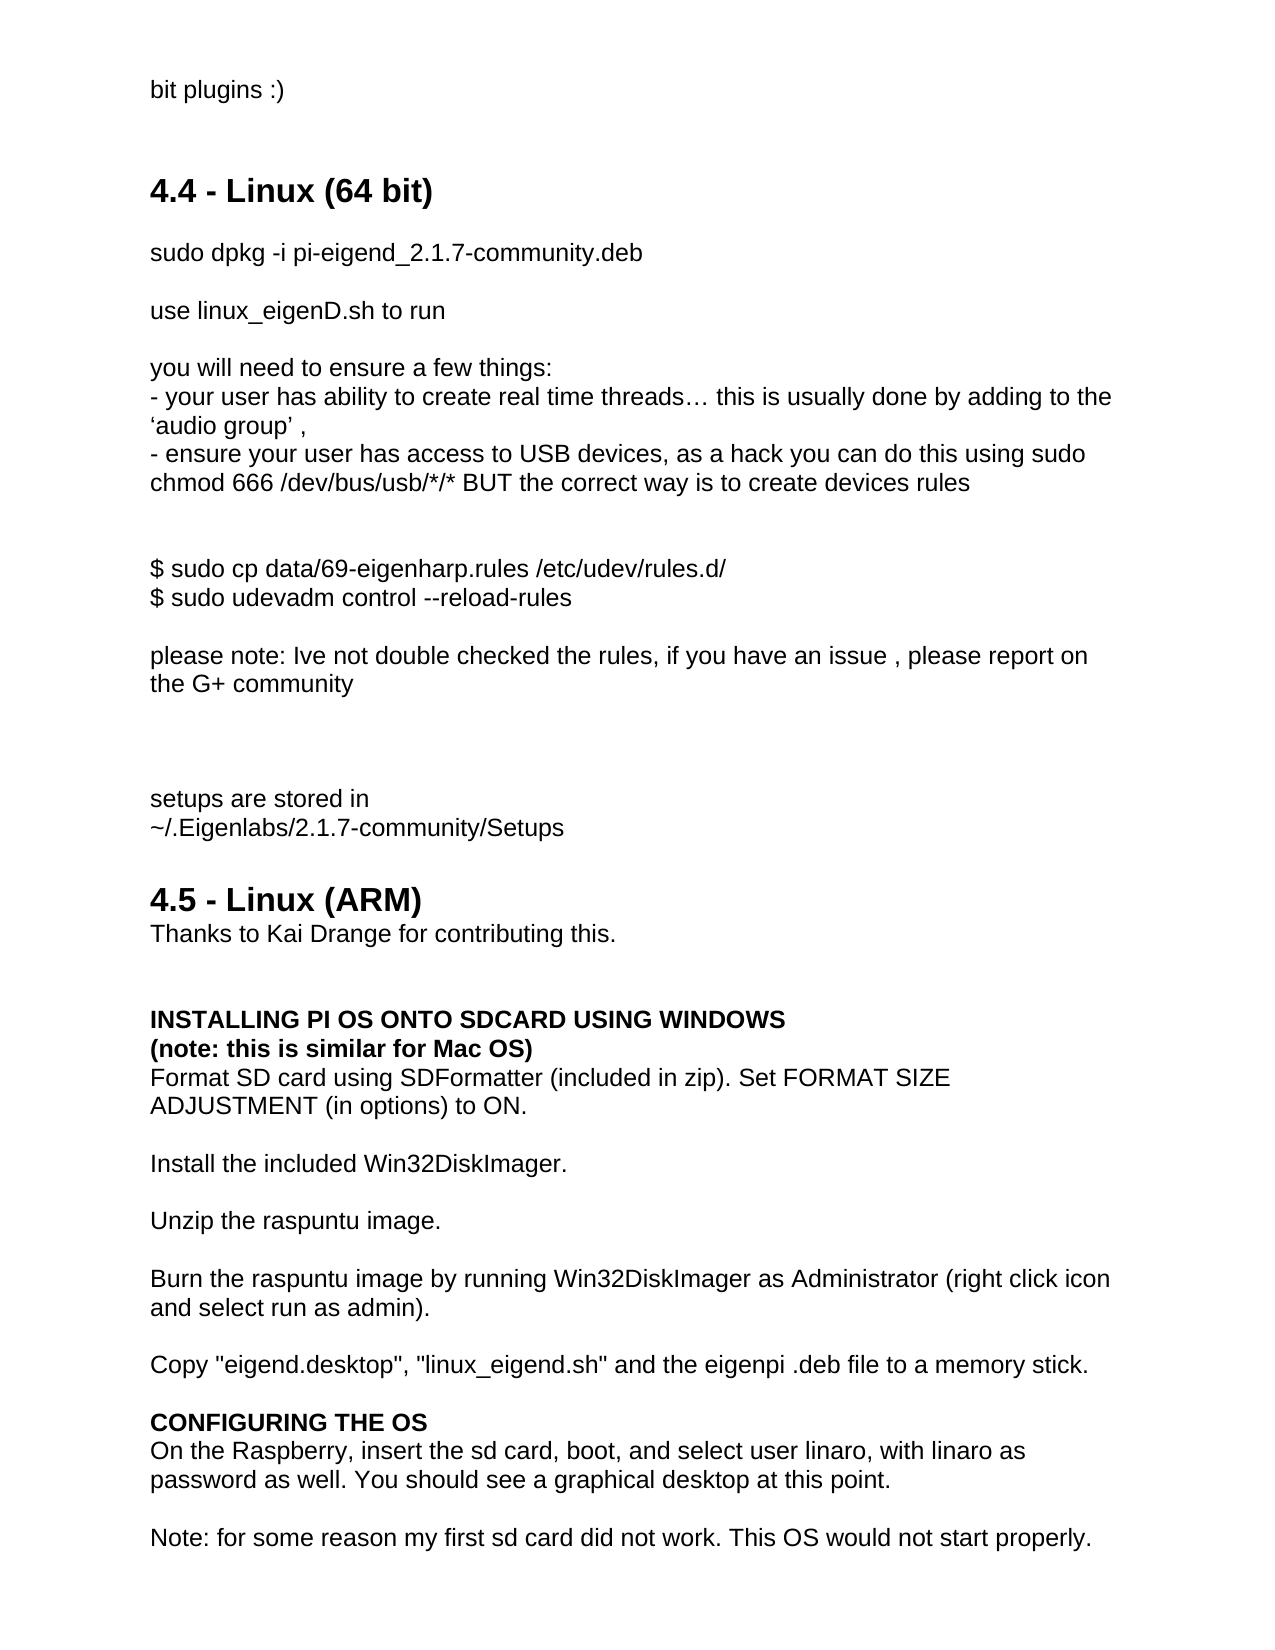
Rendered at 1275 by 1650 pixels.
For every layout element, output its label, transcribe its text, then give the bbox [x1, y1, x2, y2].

text CONFIGURING THE OS [150, 1407, 1125, 1436]
text use linux_eigenD.sh to run [150, 296, 1125, 324]
text - ensure your user has access to USB devices, as a hack you can do this using sudo chmod 666 /dev/bus/usb/*/* BUT the correct way is to create devices rules [150, 439, 1125, 497]
text you will need to ensure a few things: [150, 353, 1125, 382]
text Note: for some reason my first sd card did not work. This OS would not start properly. [150, 1522, 1125, 1551]
text bit plugins :) [150, 75, 1125, 104]
text INSTALLING PI OS ONTO SDCARD USING WINDOWS [150, 1005, 1125, 1034]
text Unzip the raspuntu image. [150, 1206, 1125, 1235]
text Format SD card using SDFormatter (included in zip). Set FORMAT SIZE ADJUSTMENT (in options) to ON. [150, 1062, 1125, 1120]
text Install the included Win32DiskImager. [150, 1149, 1125, 1177]
text Burn the raspuntu image by running Win32DiskImager as Administrator (right click icon and select run as admin). [150, 1264, 1125, 1321]
text 4.4 - Linux (64 bit) [150, 171, 1125, 209]
text please note: Ive not double checked the rules, if you have an issue , please report on the G+ community [150, 641, 1125, 698]
text 4.5 - Linux (ARM) [150, 880, 1125, 919]
text $ sudo udevadm control --reload-rules [150, 583, 1125, 612]
text - your user has ability to create real time threads… this is usually done by adding to the ‘audio group’ , [150, 382, 1125, 439]
text sudo dpkg -i pi-eigend_2.1.7-community.deb [150, 238, 1125, 267]
text On the Raspberry, insert the sd card, boot, and select user linaro, with linaro as password as well. You should see a graphical desktop at this point. [150, 1436, 1125, 1494]
text ~/.Eigenlabs/2.1.7-community/Setups [150, 813, 1125, 842]
text setups are stored in [150, 784, 1125, 813]
text Copy "eigend.desktop", "linux_eigend.sh" and the eigenpi .deb file to a memory stick. [150, 1350, 1125, 1379]
text $ sudo cp data/69-eigenharp.rules /etc/udev/rules.d/ [150, 554, 1125, 583]
text (note: this is similar for Mac OS) [150, 1034, 1125, 1062]
text Thanks to Kai Drange for contributing this. [150, 919, 1125, 947]
